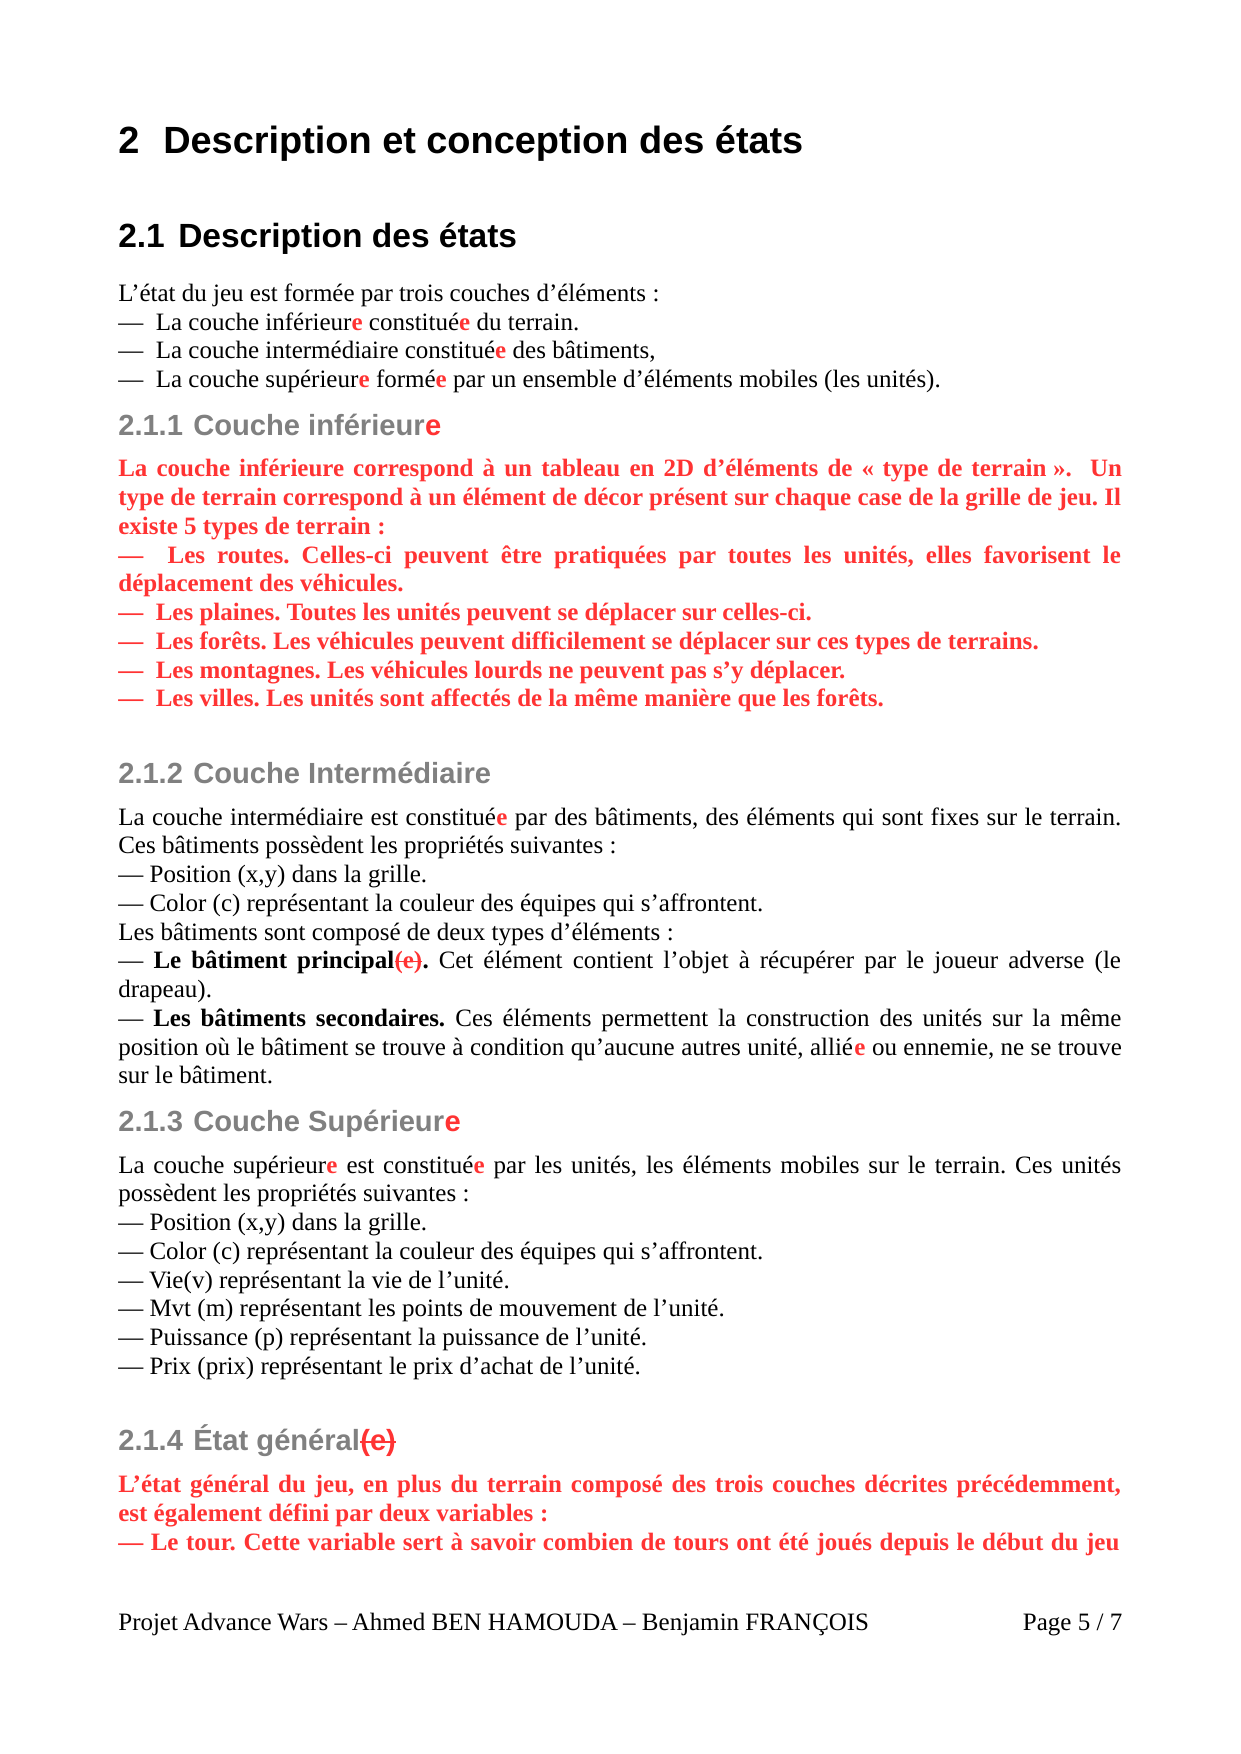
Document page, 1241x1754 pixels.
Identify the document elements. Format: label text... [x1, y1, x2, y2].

text — Les bâtiments secondaires. Ces éléments permettent la construction des unités sur la même position où le bâtiment se trouve à condition qu’aucune autres unité, alliée ou ennemie, ne se trouve sur le bâtiment. [118, 1003, 1122, 1089]
text — Color (c) représentant la couleur des équipes qui s’affrontent. [118, 1236, 1122, 1265]
subtitle État général(e) [118, 1423, 1122, 1457]
text — Le bâtiment principal(e). Cet élément contient l’objet à récupérer par le joueur adverse (le drapeau). [118, 945, 1122, 1003]
text — La couche inférieure constituée du terrain. [118, 307, 1122, 335]
text — Position (x,y) dans la grille. [118, 859, 1122, 888]
text — Les routes. Celles-ci peuvent être pratiquées par toutes les unités, elles favorisent le déplacement des véhicules. [118, 540, 1122, 597]
subtitle Description et conception des états [118, 118, 1122, 162]
text — Les forêts. Les véhicules peuvent difficilement se déplacer sur ces types de terrains. [118, 626, 1122, 655]
text — Color (c) représentant la couleur des équipes qui s’affrontent. [118, 888, 1122, 917]
text — La couche supérieure formée par un ensemble d’éléments mobiles (les unités). [118, 364, 1122, 393]
subtitle Couche inférieure [118, 407, 1122, 441]
text — Les villes. Les unités sont affectés de la même manière que les forêts. [118, 683, 1122, 712]
text — Prix (prix) représentant le prix d’achat de l’unité. [118, 1351, 1122, 1380]
text — Vie(v) représentant la vie de l’unité. [118, 1265, 1122, 1293]
subtitle Couche Intermédiaire [118, 756, 1122, 789]
text — Les plaines. Toutes les unités peuvent se déplacer sur celles-ci. [118, 597, 1122, 626]
text — Mvt (m) représentant les points de mouvement de l’unité. [118, 1293, 1122, 1322]
text — Le tour. Cette variable sert à savoir combien de tours ont été joués depuis le début du jeu [118, 1527, 1122, 1555]
text L’état général du jeu, en plus du terrain composé des trois couches décrites précédemment, est également défini par deux variables : [118, 1469, 1122, 1527]
text La couche intermédiaire est constituée par des bâtiments, des éléments qui sont fixes sur le terrain. Ces bâtiments possèdent les propriétés suivantes : [118, 802, 1122, 859]
text Les bâtiments sont composé de deux types d’éléments : [118, 917, 1122, 945]
text La couche supérieure est constituée par les unités, les éléments mobiles sur le terrain. Ces unités possèdent les propriétés suivantes : [118, 1150, 1122, 1207]
text — La couche intermédiaire constituée des bâtiments, [118, 335, 1122, 364]
text L’état du jeu est formée par trois couches d’éléments : [118, 278, 1122, 307]
subtitle Couche Supérieure [118, 1104, 1122, 1137]
subtitle Description des états [118, 216, 1122, 254]
text — Position (x,y) dans la grille. [118, 1207, 1122, 1236]
text La couche inférieure correspond à un tableau en 2D d’éléments de « type de terrain ». Un type de terrain correspond à un élément de décor présent sur chaque case de la grille de jeu. Il existe 5 types de terrain : [118, 453, 1122, 540]
text — Les montagnes. Les véhicules lourds ne peuvent pas s’y déplacer. [118, 655, 1122, 683]
text — Puissance (p) représentant la puissance de l’unité. [118, 1322, 1122, 1351]
